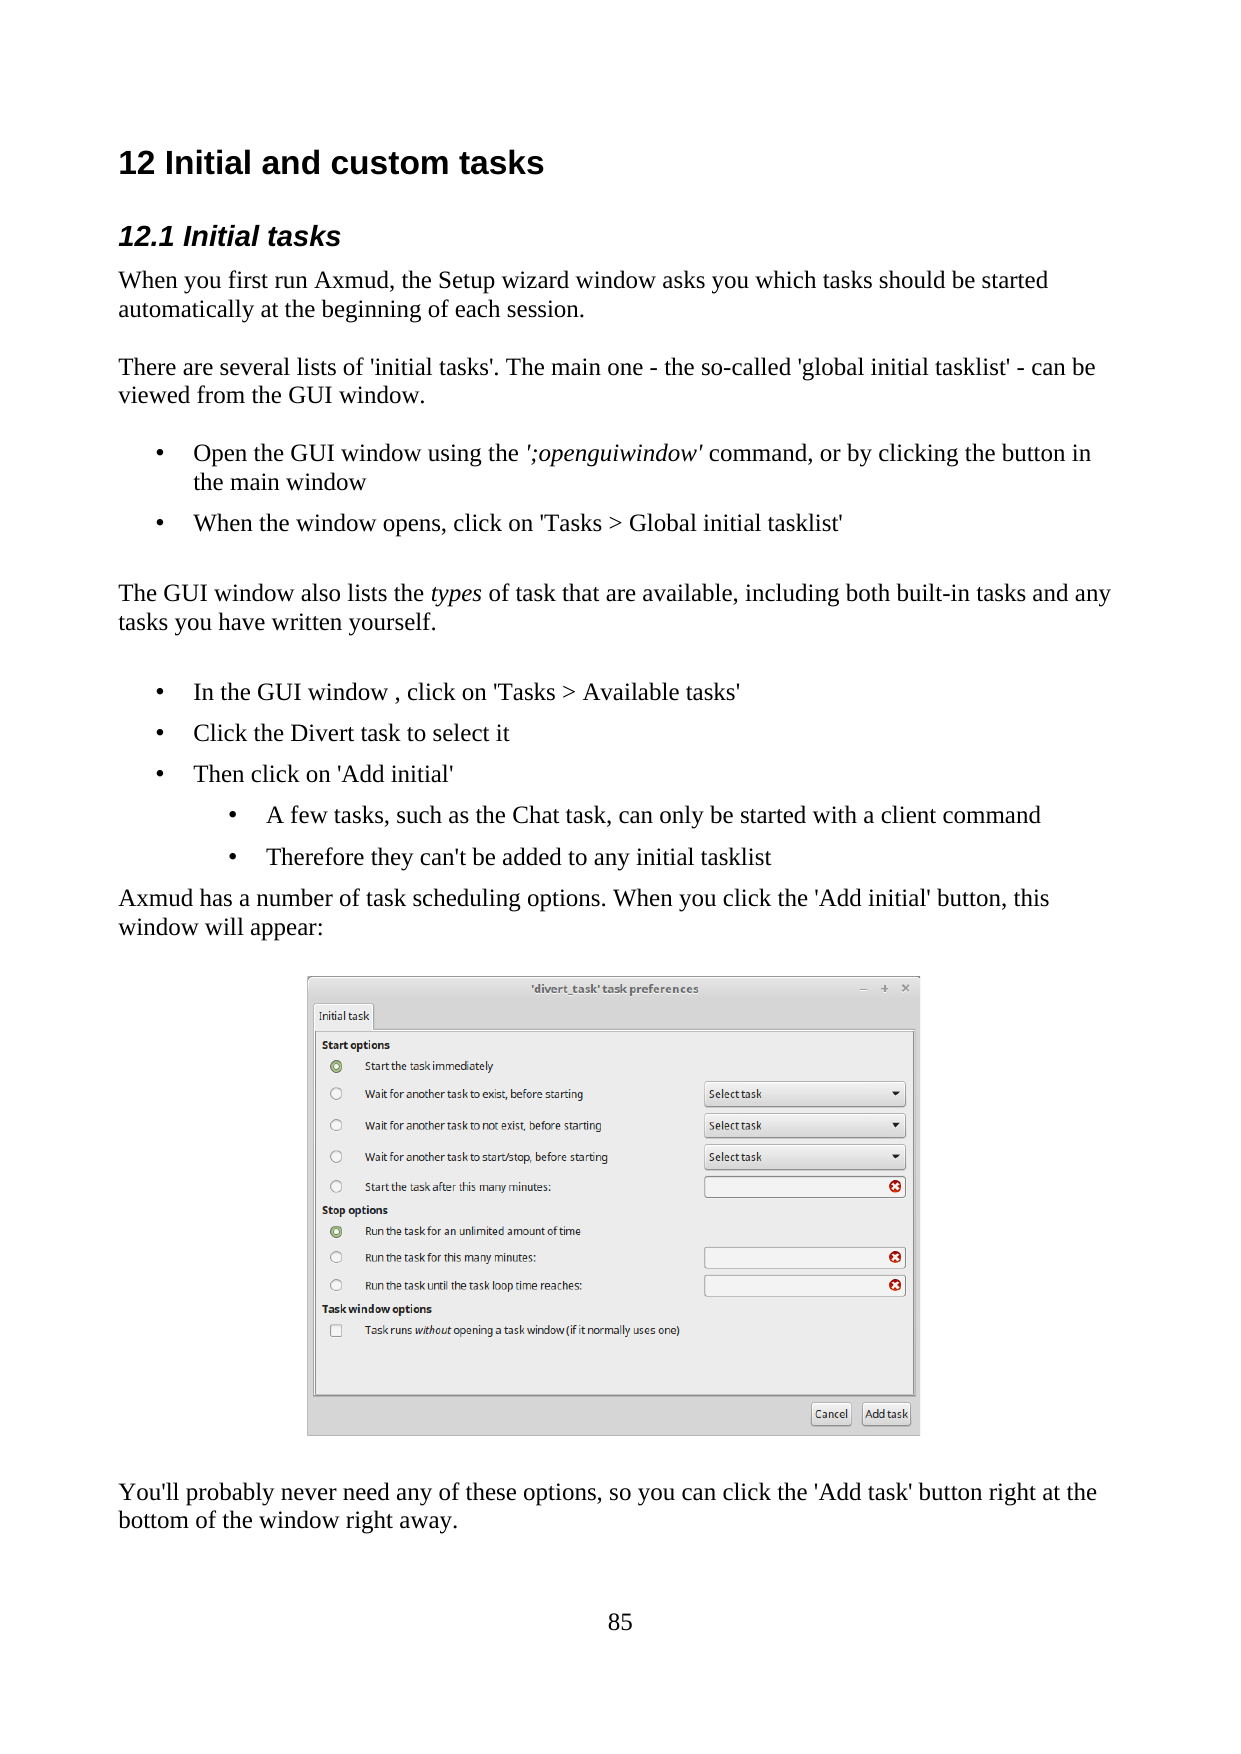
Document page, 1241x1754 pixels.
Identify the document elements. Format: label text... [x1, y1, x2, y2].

list In the GUI window , click on 'Tasks > Available tasks' [156, 677, 1122, 705]
subtitle 12.1 Initial tasks [118, 219, 1122, 253]
list Then click on 'Add initial' [156, 759, 1122, 788]
text When you first run Axmud, the Setup wizard window asks you which tasks should be started automatically at the beginning of each session. [118, 265, 1122, 323]
list Click the Divert task to select it [156, 718, 1122, 747]
list When the window opens, click on 'Tasks > Global initial tasklist' [156, 508, 1122, 537]
subtitle 12 Initial and custom tasks [118, 143, 1122, 182]
picture [307, 976, 921, 1436]
list Open the GUI window using the ';openguiwindow' command, or by clicking the button in the main window [156, 438, 1122, 495]
text There are several lists of 'initial tasks'. The main one - the so-called 'global initial tasklist' - can be viewed from the GUI window. [118, 352, 1122, 409]
text You'll probably never need any of these options, so you can click the 'Add task' button right at the bottom of the window right away. [118, 1477, 1122, 1534]
list Therefore they can't be added to any initial tasklist [228, 842, 1122, 870]
list Axmud has a number of task scheduling options. When you click the 'Add initial' button, this window will appear: [118, 883, 1122, 940]
list A few tasks, such as the Chat task, can only be started with a client command [228, 800, 1122, 829]
text The GUI window also lists the types of task that are available, including both built-in tasks and any tasks you have written yourself. [118, 578, 1122, 635]
